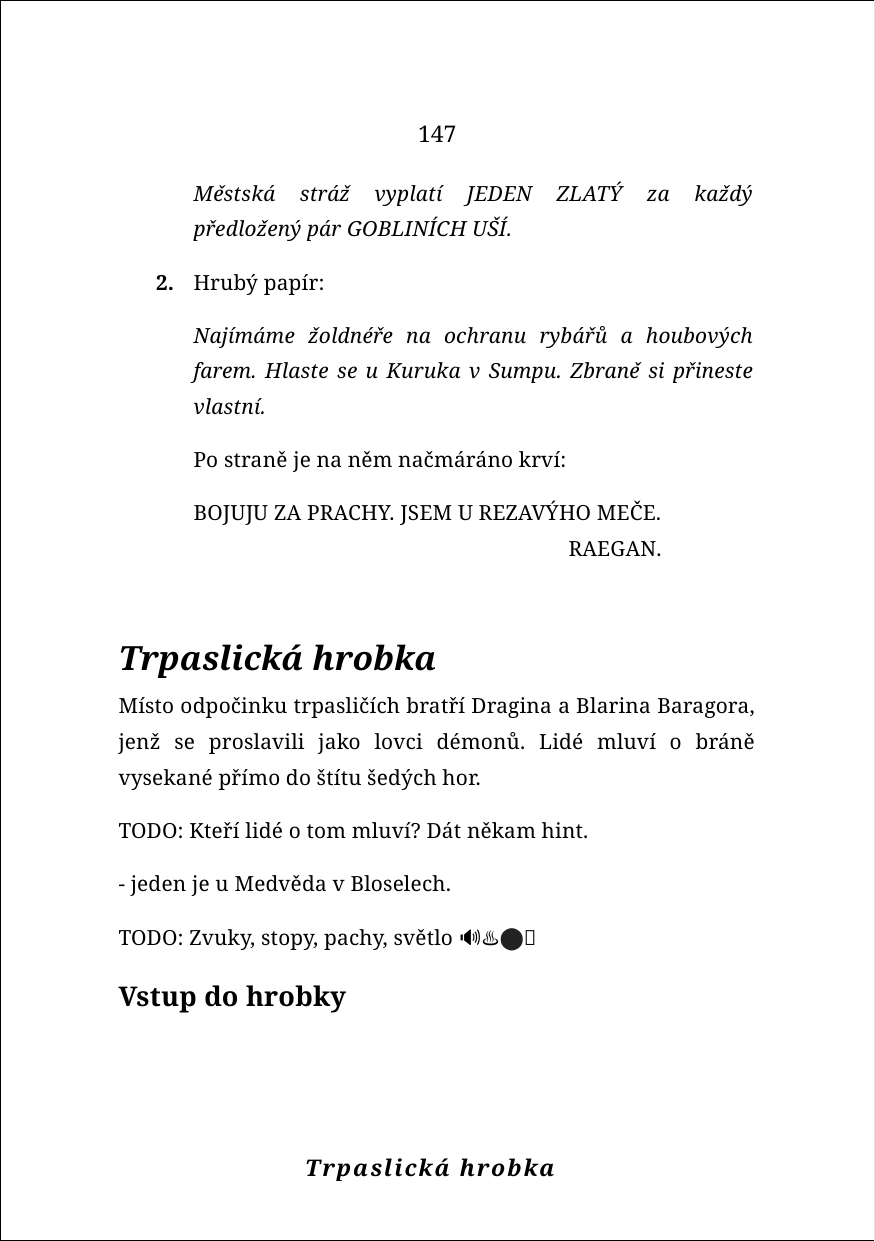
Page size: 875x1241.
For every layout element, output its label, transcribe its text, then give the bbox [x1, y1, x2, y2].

list Městská stráž vyplatí JEDEN ZLATÝ za každý předložený pár GOBLINÍCH UŠÍ. [156, 179, 756, 243]
text Vstup do hrobky [118, 977, 756, 1014]
text - jeden je u Medvěda v Bloselech. [118, 869, 756, 898]
text Místo odpočinku trpasličích bratří Dragina a Blarina Baragora, jenž se proslavili jako lovci démonů. Lidé mluví o bráně vysekané přímo do štítu šedých hor. [118, 692, 756, 791]
list Hrubý papír: [156, 268, 756, 296]
list Najímáme žoldnéře na ochranu rybářů a houbových farem. Hlaste se u Kuruka v Sumpu. Zbraně si přineste vlastní. [156, 321, 756, 420]
text TODO: Zvuky, stopy, pachy, světlo 🔊👣♨💡⬤👤 [118, 922, 756, 952]
list Po straně je na něm načmáráno krví: [156, 445, 756, 474]
list BOJUJU ZA PRACHY. JSEM U REZAVÝHO MEČE. RAEGAN. [156, 498, 756, 562]
subtitle Trpaslická hrobka [118, 634, 756, 680]
text TODO: Kteří lidé o tom mluví? Dát někam hint. [118, 816, 756, 844]
